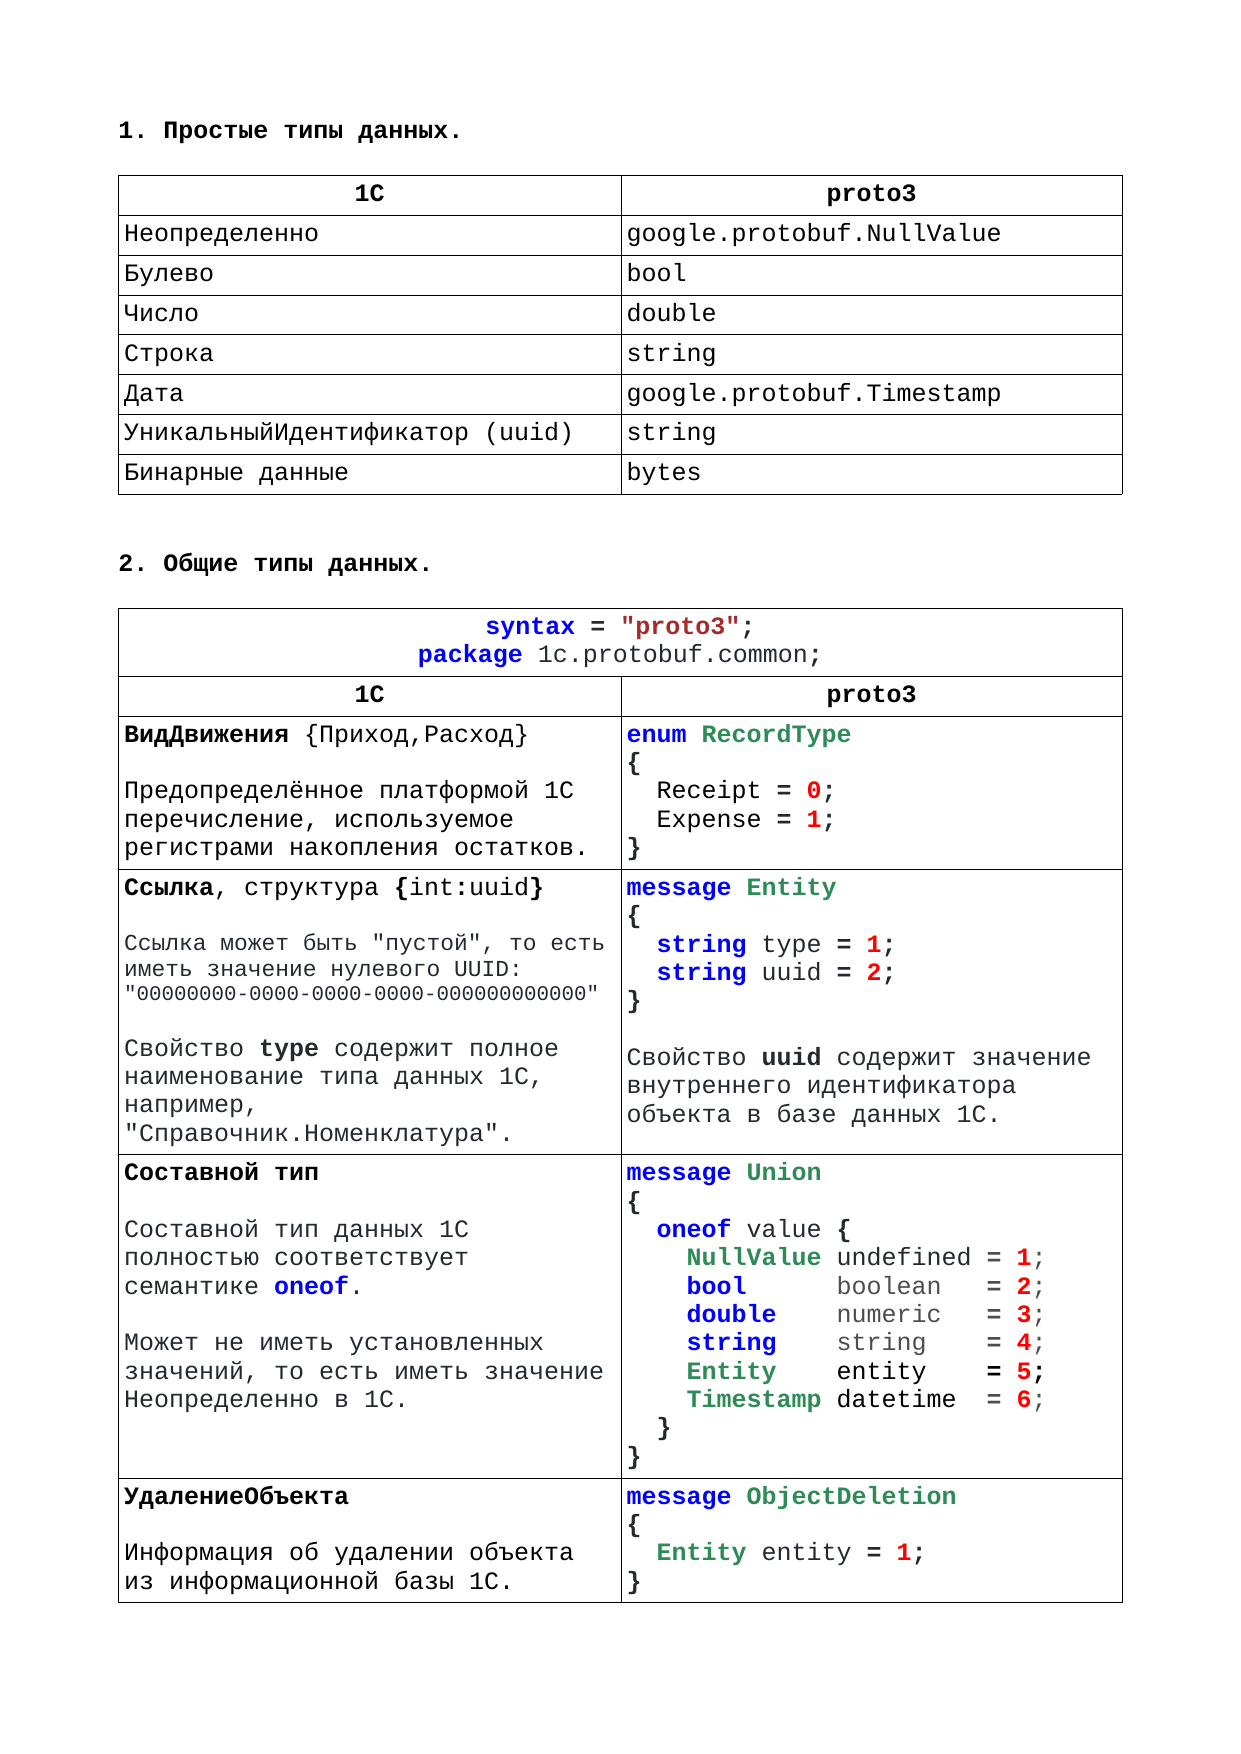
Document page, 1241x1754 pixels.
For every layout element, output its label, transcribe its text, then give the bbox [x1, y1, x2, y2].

table_cell double [622, 296, 1122, 334]
table_cell Булево [119, 256, 621, 294]
table_cell google.protobuf.NullValue [622, 216, 1122, 254]
table_cell bool [622, 256, 1122, 294]
table_cell Неопределенно [119, 216, 621, 254]
table_header 1С [119, 176, 621, 215]
table_cell proto3 [622, 677, 1122, 716]
table_cell ВидДвижения {Приход,Расход} Предопределённое платформой 1С перечисление, используемое регистрами накопления остатков. [119, 717, 621, 869]
table_cell Число [119, 296, 621, 334]
table_cell string [622, 415, 1122, 454]
table_header syntax = "proto3"; package 1c.protobuf.common; [119, 609, 1122, 676]
table_cell 1С [119, 677, 621, 716]
table_cell Строка [119, 335, 621, 374]
table_cell УникальныйИдентификатор (uuid) [119, 415, 621, 454]
table_cell message Union { oneof value { NullValue undefined = 1; bool boolean = 2; double numeric = 3; string string = 4; Entity entity = 5; Timestamp datetime = 6; } } [622, 1155, 1122, 1477]
table_cell enum RecordType { Receipt = 0; Expense = 1; } [622, 717, 1122, 869]
text 2. Общие типы данных. [118, 551, 1122, 579]
table_cell УдалениеОбъекта Информация об удалении объекта из информационной базы 1С. [119, 1479, 621, 1602]
table_cell Ссылка, структура {int:uuid} Ссылка может быть "пустой", то есть иметь значение нулевого UUID: "00000000-0000-0000-0000-000000000000" Свойство type содержит полное наименование типа данных 1С, например, "Справочник.Номенклатура". [119, 870, 621, 1154]
table_header proto3 [622, 176, 1122, 215]
table_cell message Entity { string type = 1; string uuid = 2; } Свойство uuid содержит значение внутреннего идентификатора объекта в базе данных 1С. [622, 870, 1122, 1154]
text 1. Простые типы данных. [118, 118, 1122, 146]
table_cell bytes [622, 455, 1122, 494]
table_cell message ObjectDeletion { Entity entity = 1; } [622, 1479, 1122, 1602]
table_cell Составной тип Составной тип данных 1С полностью соответствует семантике oneof. Может не иметь установленных значений, то есть иметь значение Неопределенно в 1С. [119, 1155, 621, 1477]
table_cell Бинарные данные [119, 455, 621, 494]
table_cell Дата [119, 375, 621, 414]
table_cell string [622, 335, 1122, 374]
table_cell google.protobuf.Timestamp [622, 375, 1122, 414]
